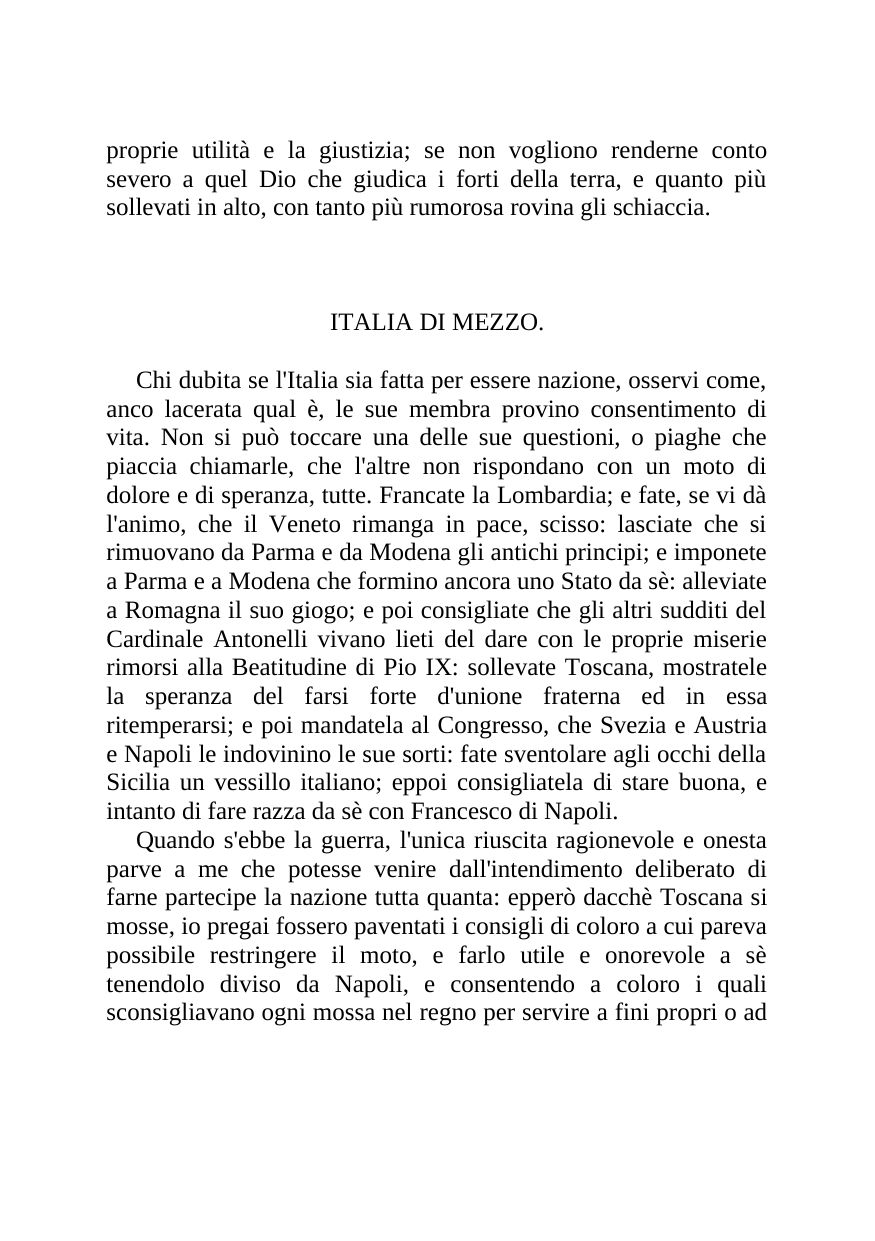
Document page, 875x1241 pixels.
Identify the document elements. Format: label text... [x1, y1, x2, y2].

text Chi dubita se l'Italia sia fatta per essere nazione, osservi come, anco lacerata qual è, le sue membra provino consentimento di vita. Non si può toccare una delle sue questioni, o piaghe che piaccia chiamarle, che l'altre non rispondano con un moto di dolore e di speranza, tutte. Francate la Lombardia; e fate, se vi dà l'animo, che il Veneto rimanga in pace, scisso: lasciate che si rimuovano da Parma e da Modena gli antichi principi; e imponete a Parma e a Modena che formino ancora uno Stato da sè: alleviate a Romagna il suo giogo; e poi consigliate che gli altri sudditi del Cardinale Antonelli vivano lieti del dare con le proprie miserie rimorsi alla Beatitudine di Pio IX: sollevate Toscana, mostratele la speranza del farsi forte d'unione fraterna ed in essa ritemperarsi; e poi mandatela al Congresso, che Svezia e Austria e Napoli le indovinino le sue sorti: fate sventolare agli occhi della Sicilia un vessillo italiano; eppoi consigliatela di stare buona, e intanto di fare razza da sè con Francesco di Napoli. [106, 365, 768, 825]
text ITALIA DI MEZZO. [106, 307, 768, 336]
text proprie utilità e la giustizia; se non vogliono renderne conto severo a quel Dio che giudica i forti della terra, e quanto più sollevati in alto, con tanto più rumorosa rovina gli schiaccia. [106, 135, 768, 221]
text Quando s'ebbe la guerra, l'unica riuscita ragionevole e onesta parve a me che potesse venire dall'intendimento deliberato di farne partecipe la nazione tutta quanta: epperò dacchè Toscana si mosse, io pregai fossero paventati i consigli di coloro a cui pareva possibile restringere il moto, e farlo utile e onorevole a sè tenendolo diviso da Napoli, e consentendo a coloro i quali sconsigliavano ogni mossa nel regno per servire a fini propri o ad [106, 825, 768, 1026]
